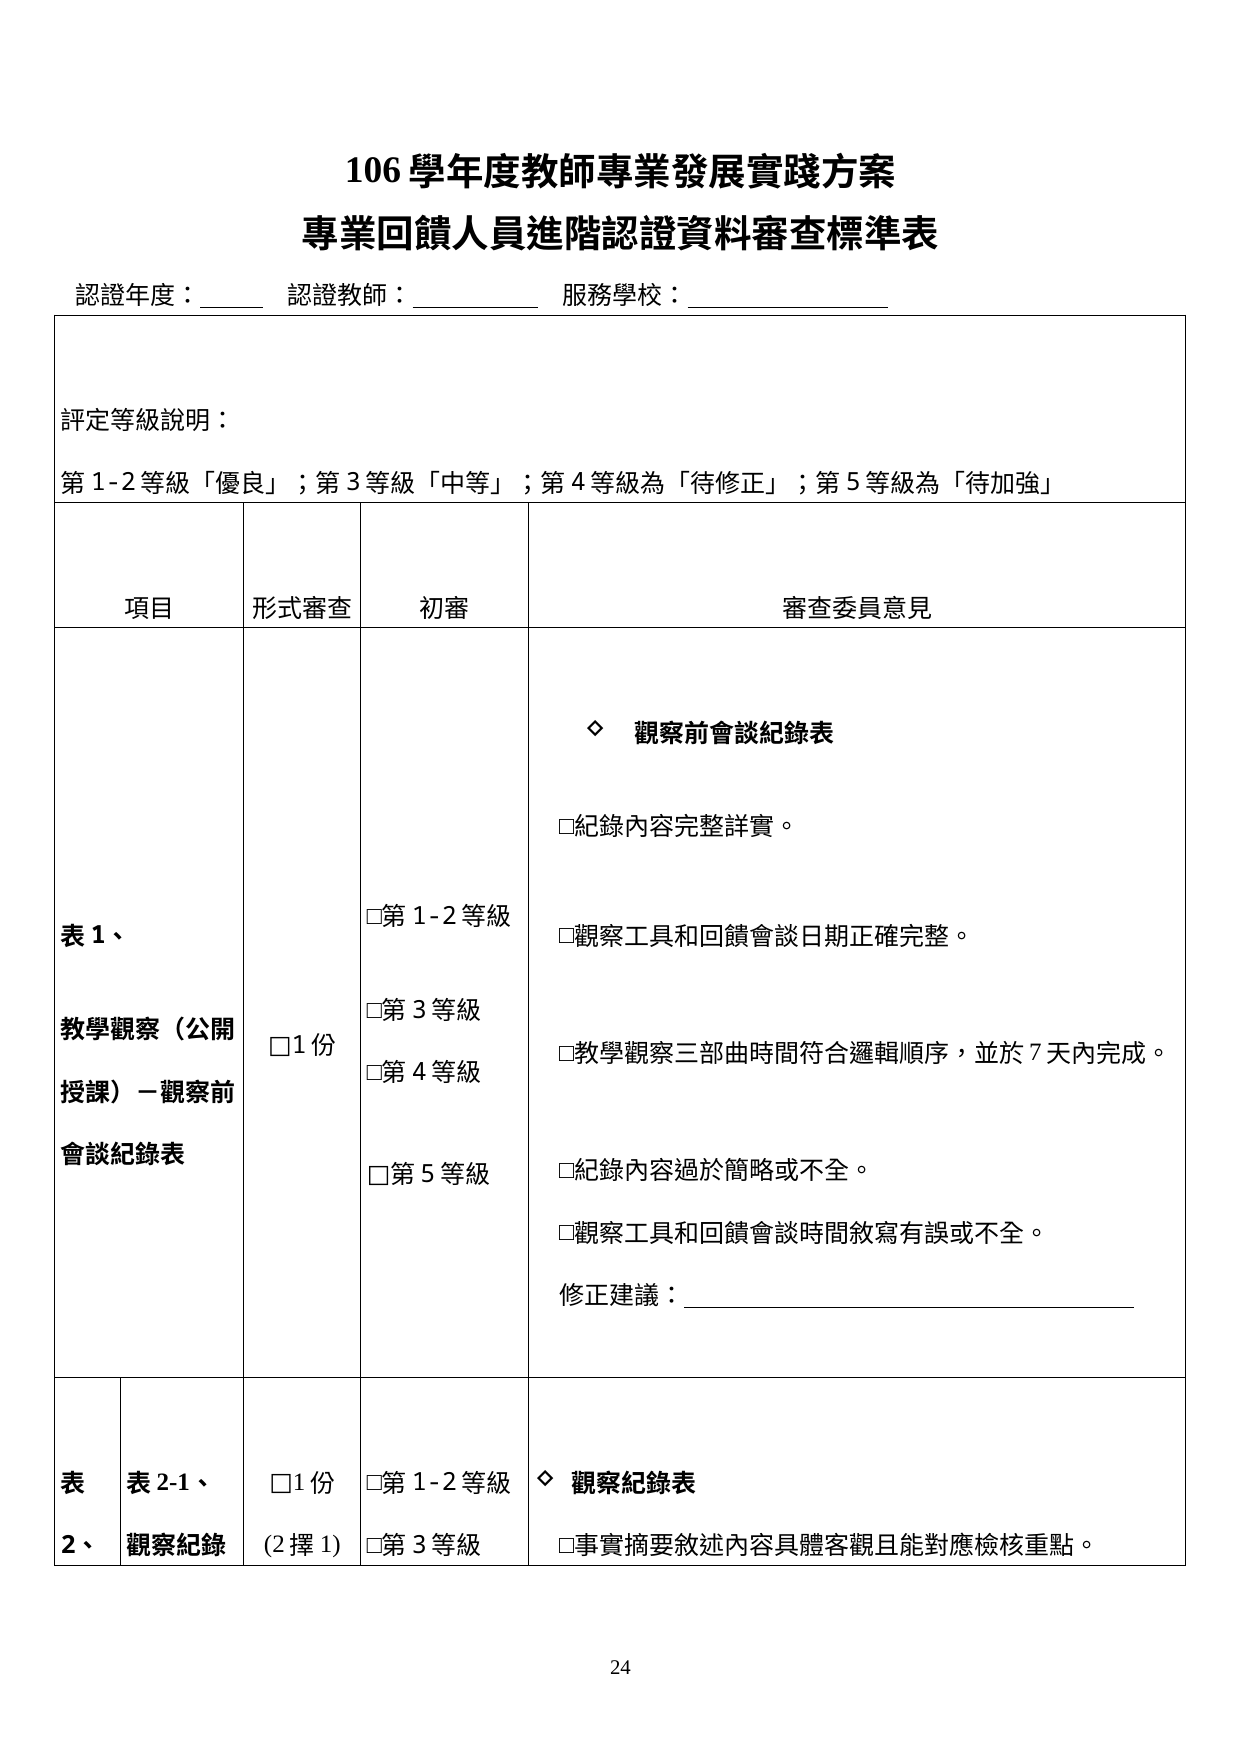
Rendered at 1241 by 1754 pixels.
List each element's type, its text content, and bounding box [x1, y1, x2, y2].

table_cell 觀察前會談紀錄表 □紀錄內容完整詳實。 □觀察工具和回饋會談日期正確完整。 □教學觀察三部曲時間符合邏輯順序，並於7天內完成。 □紀錄內容過於簡略或不全。 □觀察工具和回饋會談時間敘寫有誤或不全。 修正建議： [529, 628, 1185, 1377]
text 專業回饋人員進階認證資料審查標準表 [75, 189, 1165, 252]
table_cell 觀察紀錄表 □事實摘要敘述內容具體客觀且能對應檢核重點。 [529, 1378, 1185, 1564]
table_cell 項目 [55, 503, 243, 627]
table_cell 形式審查 [244, 503, 360, 627]
table_cell □1份 (2擇1) [244, 1378, 360, 1564]
table_cell 初審 [361, 503, 528, 627]
table_cell 表2、 [55, 1378, 120, 1564]
table_cell □第1-2等級 □第3等級 [361, 1378, 528, 1564]
table_cell □第1-2等級 □第3等級 □第4等級 □第5等級 [361, 628, 528, 1377]
text 認證年度： 認證教師： 服務學校： [75, 252, 1165, 314]
table_cell 表1、 教學觀察（公開授課）－觀察前會談紀錄表 [55, 628, 243, 1377]
table_header 評定等級說明： 第1-2等級「優良」；第3等級「中等」；第4等級為「待修正」；第5等級為「待加強」 [55, 316, 1185, 502]
table_cell 審查委員意見 [529, 503, 1185, 627]
table_cell □1份 [244, 628, 360, 1377]
table_cell 表2-1、 觀察紀錄 [121, 1378, 243, 1564]
text 106學年度教師專業發展實踐方案 [75, 127, 1165, 189]
